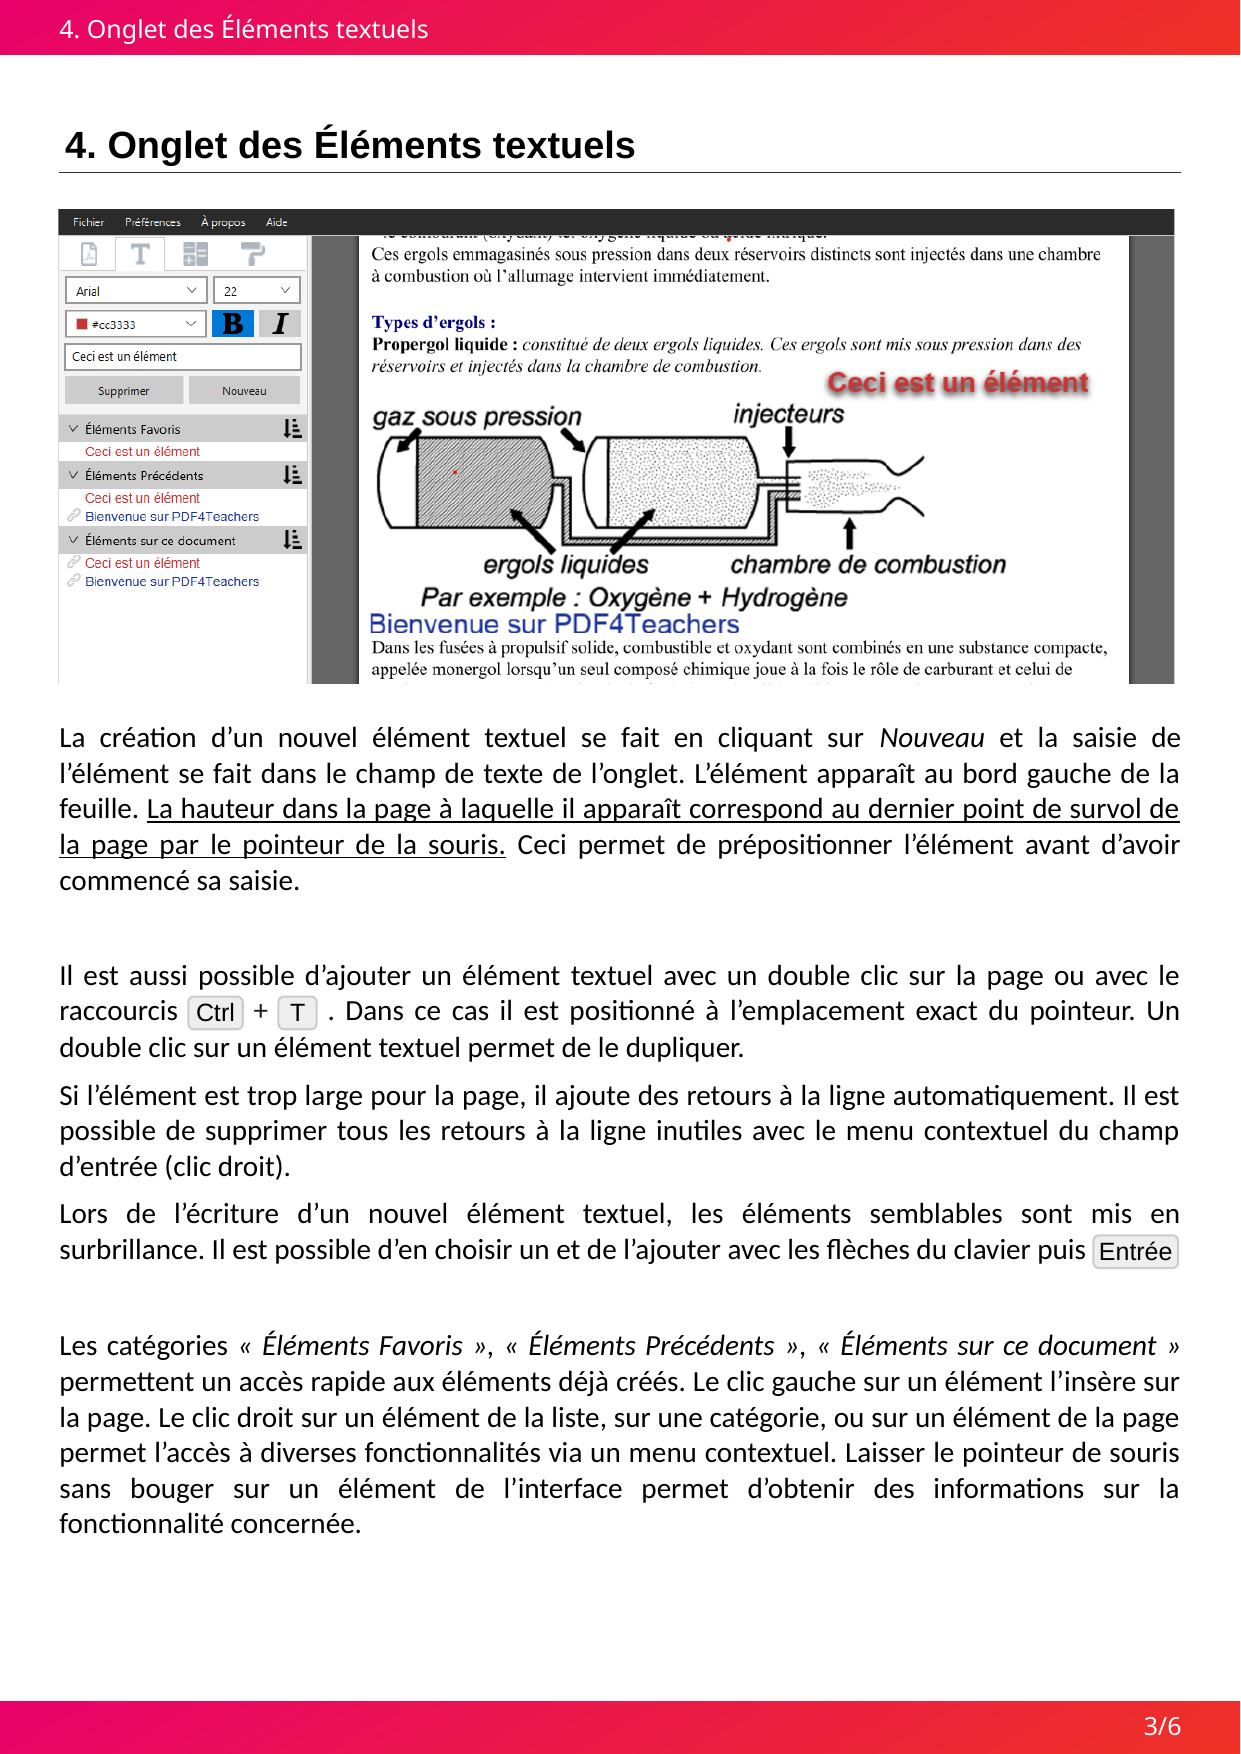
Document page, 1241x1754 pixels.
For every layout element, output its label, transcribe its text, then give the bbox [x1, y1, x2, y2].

text Si l’élément est trop large pour la page, il ajoute des retours à la ligne automatiquement. Il est possible de supprimer tous les retours à la ligne inutiles avec le menu contextuel du champ d’entrée (clic droit). [59, 1077, 1181, 1184]
picture [58, 209, 1175, 684]
text La création d’un nouvel élément textuel se fait en cliquant sur Nouveau et la saisie de l’élément se fait dans le champ de texte de l’onglet. L’élément apparaît au bord gauche de la feuille. La hauteur dans la page à laquelle il apparaît correspond au dernier point de survol de la page par le pointeur de la souris. Ceci permet de prépositionner l’élément avant d’avoir commencé sa saisie. [59, 719, 1181, 897]
text Lors de l’écriture d’un nouvel élément textuel, les éléments semblables sont mis en surbrillance. Il est possible d’en choisir un et de l’ajouter avec les flèches du clavier puis [59, 1196, 1181, 1268]
text Il est aussi possible d’ajouter un élément textuel avec un double clic sur la page ou avec le raccourcis + . Dans ce cas il est positionné à l’emplacement exact du pointeur. Un double clic sur un élément textuel permet de le dupliquer. [59, 957, 1181, 1065]
subtitle Onglet des Éléments textuels [59, 117, 1181, 172]
text Les catégories « Éléments Favoris », « Éléments Précédents », « Éléments sur ce document » permettent un accès rapide aux éléments déjà créés. Le clic gauche sur un élément l’insère sur la page. Le clic droit sur un élément de la liste, sur une catégorie, ou sur un élément de la page permet l’accès à diverses fonctionnalités via un menu contextuel. Laisser le pointeur de souris sans bouger sur un élément de l’interface permet d’obtenir des informations sur la fonctionnalité concernée. [59, 1327, 1181, 1541]
